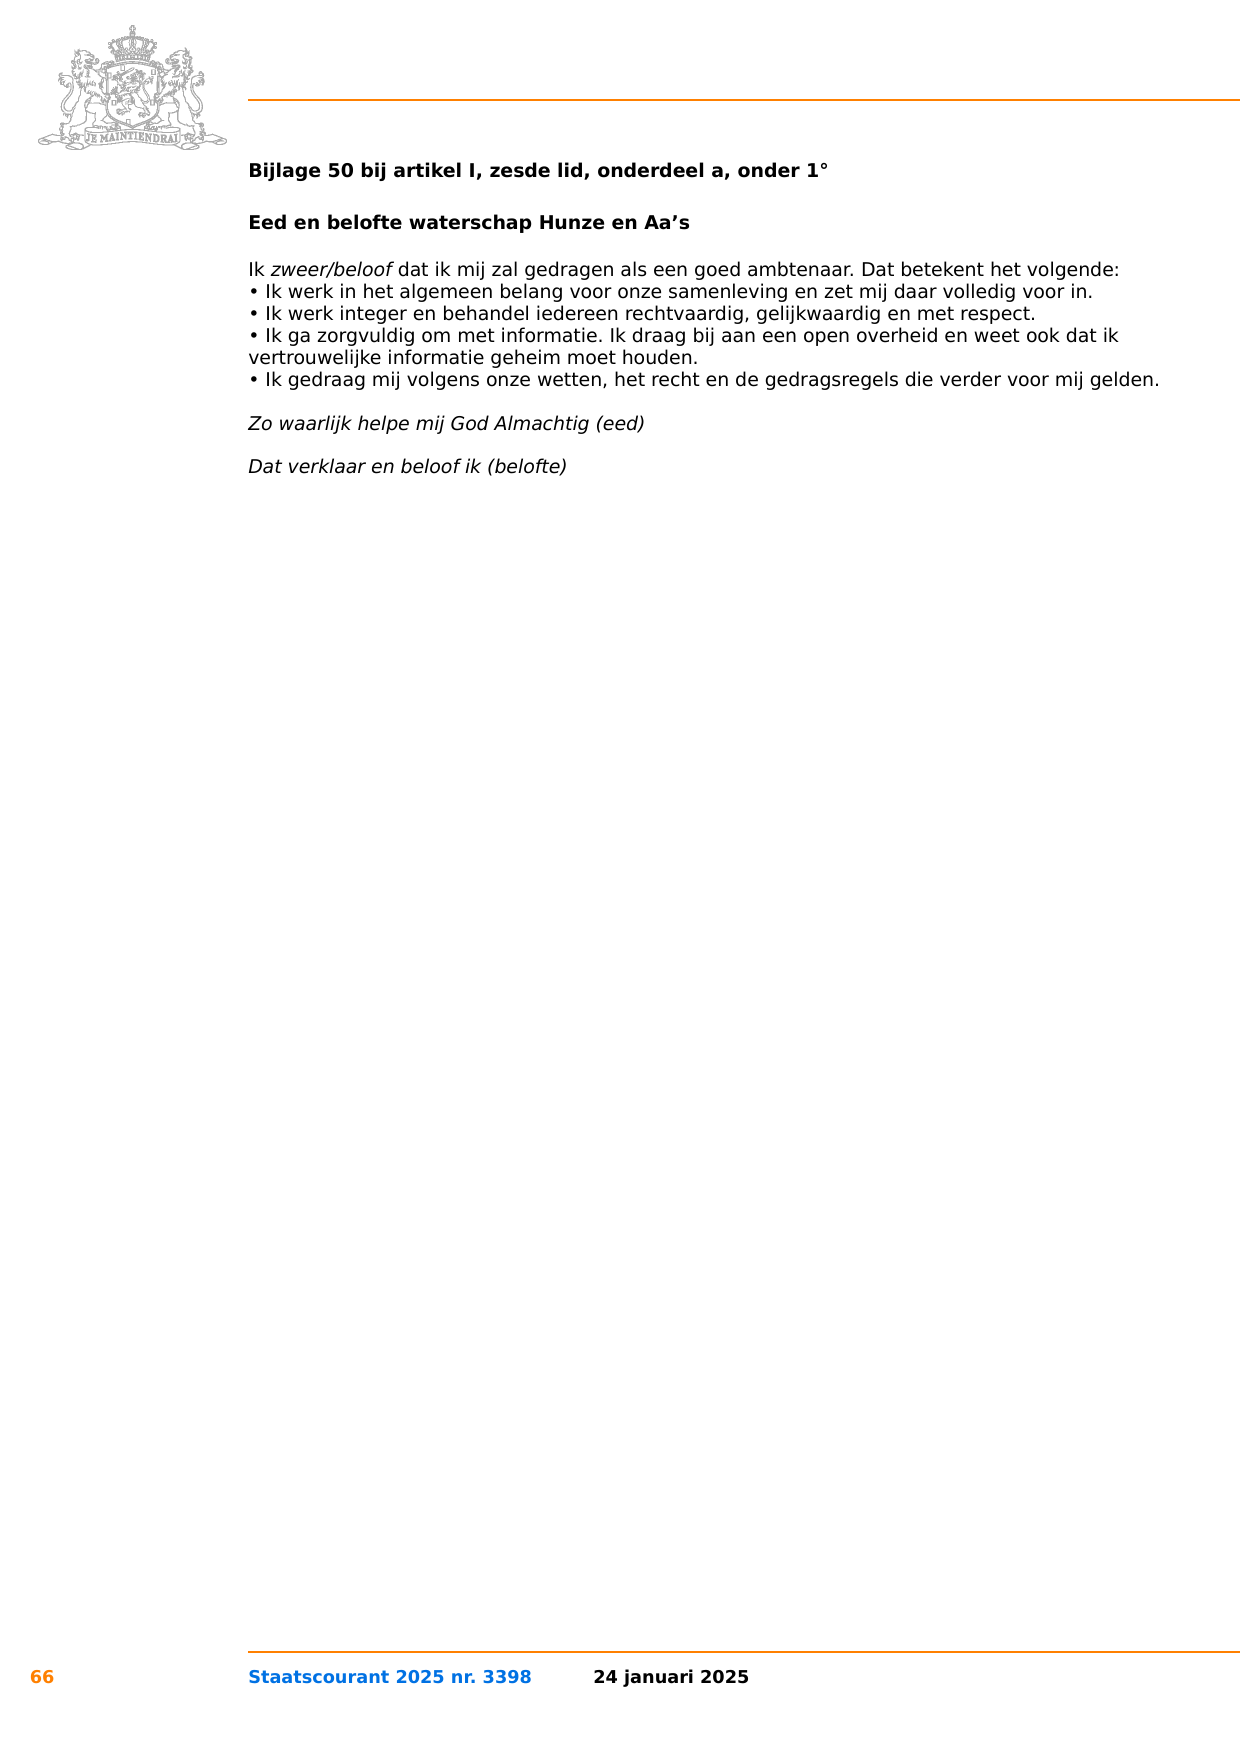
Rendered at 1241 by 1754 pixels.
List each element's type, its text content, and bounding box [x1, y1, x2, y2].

text • Ik gedraag mij volgens onze wetten, het recht en de gedragsregels die verder voor mij gelden. [248, 369, 1163, 391]
text Ik zweer/beloof dat ik mij zal gedragen als een goed ambtenaar. Dat betekent het volgende: [248, 259, 1163, 281]
picture [38, 25, 227, 150]
text • Ik werk in het algemeen belang voor onze samenleving en zet mij daar volledig voor in. [248, 281, 1163, 303]
subtitle Bijlage 50 bij artikel I, zesde lid, onderdeel a, onder 1° [248, 160, 1163, 182]
text Dat verklaar en beloof ik (belofte) [248, 456, 1163, 478]
text • Ik werk integer en behandel iedereen rechtvaardig, gelijkwaardig en met respect. [248, 303, 1163, 325]
text • Ik ga zorgvuldig om met informatie. Ik draag bij aan een open overheid en weet ook dat ik vertrouwelijke informatie geheim moet houden. [248, 325, 1163, 369]
subtitle Eed en belofte waterschap Hunze en Aa’s [248, 212, 1163, 234]
text Zo waarlijk helpe mij God Almachtig (eed) [248, 413, 1163, 434]
